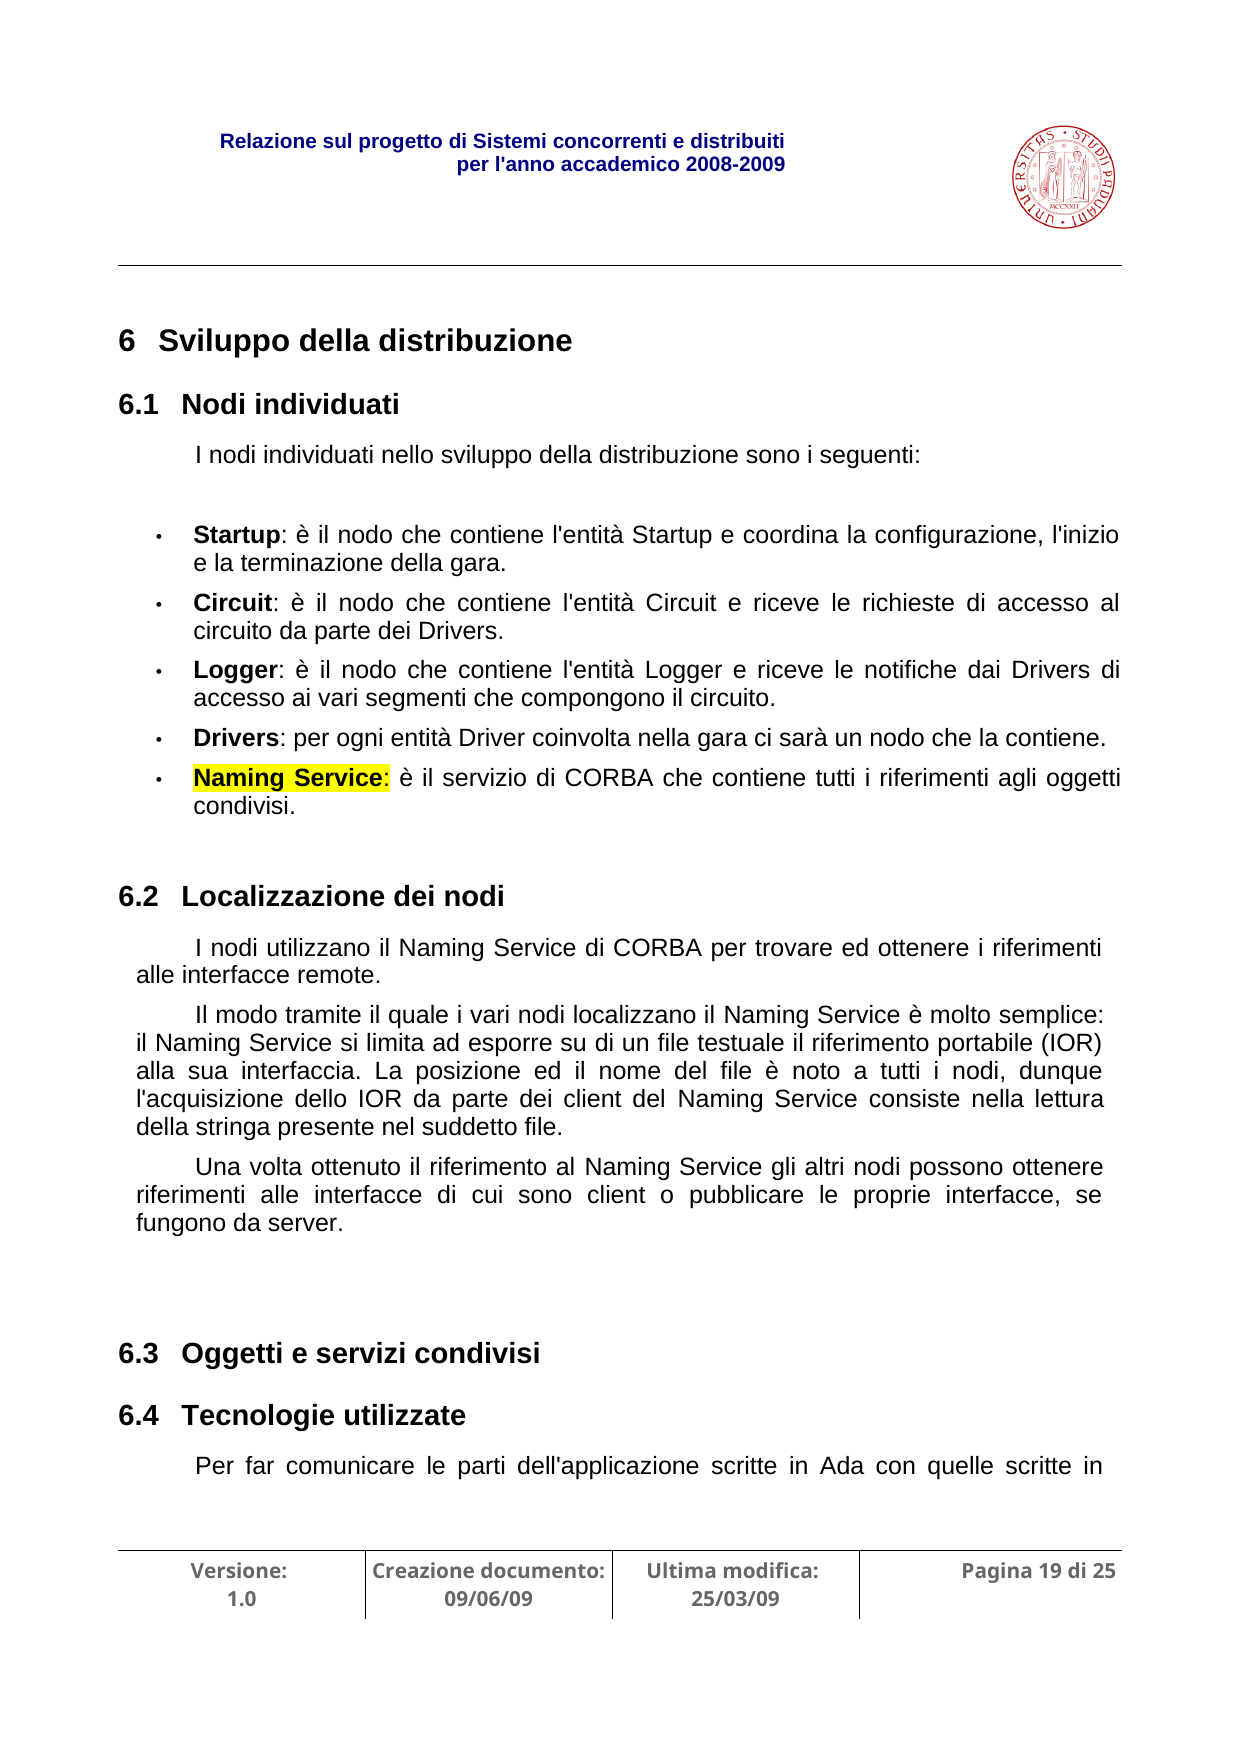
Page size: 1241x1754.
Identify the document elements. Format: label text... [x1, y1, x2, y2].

list Drivers: per ogni entità Driver coinvolta nella gara ci sarà un nodo che la contiene. [156, 724, 1122, 752]
subtitle Sviluppo della distribuzione [118, 323, 1122, 358]
list Logger: è il nodo che contiene l'entità Logger e riceve le notifiche dai Drivers di accesso ai vari segmenti che compongono il circuito. [156, 656, 1122, 712]
text Per far comunicare le parti dell'applicazione scritte in Ada con quelle scritte in [136, 1452, 1104, 1480]
subtitle Oggetti e servizi condivisi [118, 1337, 1122, 1369]
text Una volta ottenuto il riferimento al Naming Service gli altri nodi possono ottenere riferimenti alle interfacce di cui sono client o pubblicare le proprie interfacce, se fungono da server. [136, 1153, 1104, 1236]
subtitle Localizzazione dei nodi [118, 880, 1122, 913]
text Il modo tramite il quale i vari nodi localizzano il Naming Service è molto semplice: il Naming Service si limita ad esporre su di un file testuale il riferimento portabile (IOR) alla sua interfaccia. La posizione ed il nome del file è noto a tutti i nodi, dunque l'acquisizione dello IOR da parte dei client del Naming Service consiste nella lettura della stringa presente nel suddetto file. [136, 1001, 1104, 1141]
subtitle Nodi individuati [118, 388, 1122, 421]
subtitle Tecnologie utilizzate [118, 1399, 1122, 1431]
list Circuit: è il nodo che contiene l'entità Circuit e riceve le richieste di accesso al circuito da parte dei Drivers. [156, 588, 1122, 644]
text I nodi utilizzano il Naming Service di CORBA per trovare ed ottenere i riferimenti alle interfacce remote. [136, 933, 1104, 989]
picture [1010, 123, 1117, 231]
text I nodi individuati nello sviluppo della distribuzione sono i seguenti: [136, 441, 1104, 469]
list Naming Service: è il servizio di CORBA che contiene tutti i riferimenti agli oggetti condivisi. [156, 764, 1122, 819]
list Startup: è il nodo che contiene l'entità Startup e coordina la configurazione, l'inizio e la terminazione della gara. [156, 521, 1122, 577]
